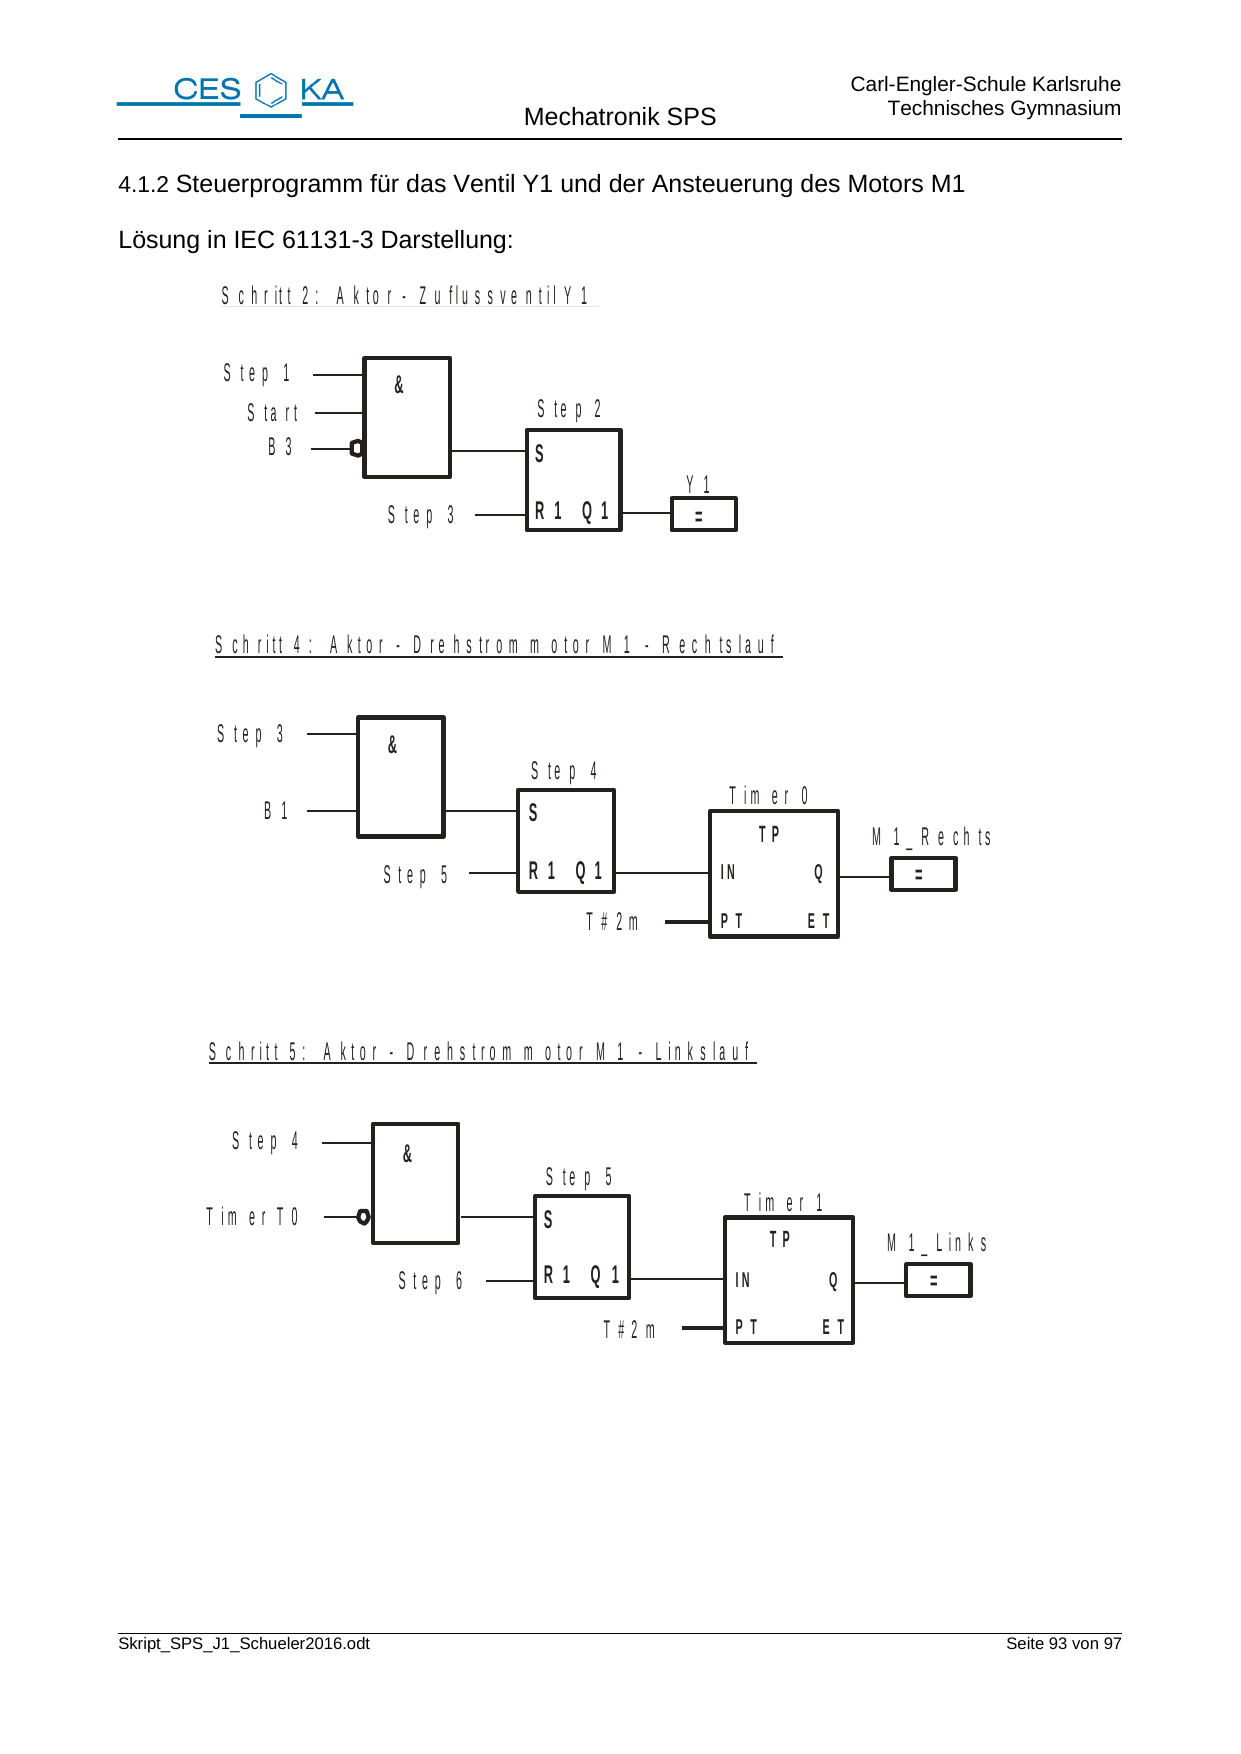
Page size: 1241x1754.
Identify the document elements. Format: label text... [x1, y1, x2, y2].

picture [116, 73, 354, 137]
text 4.1.2 Steuerprogramm für das Ventil Y1 und der Ansteuerung des Motors M1 [118, 170, 1122, 198]
text Lösung in IEC 61131-3 Darstellung: [118, 226, 1122, 253]
